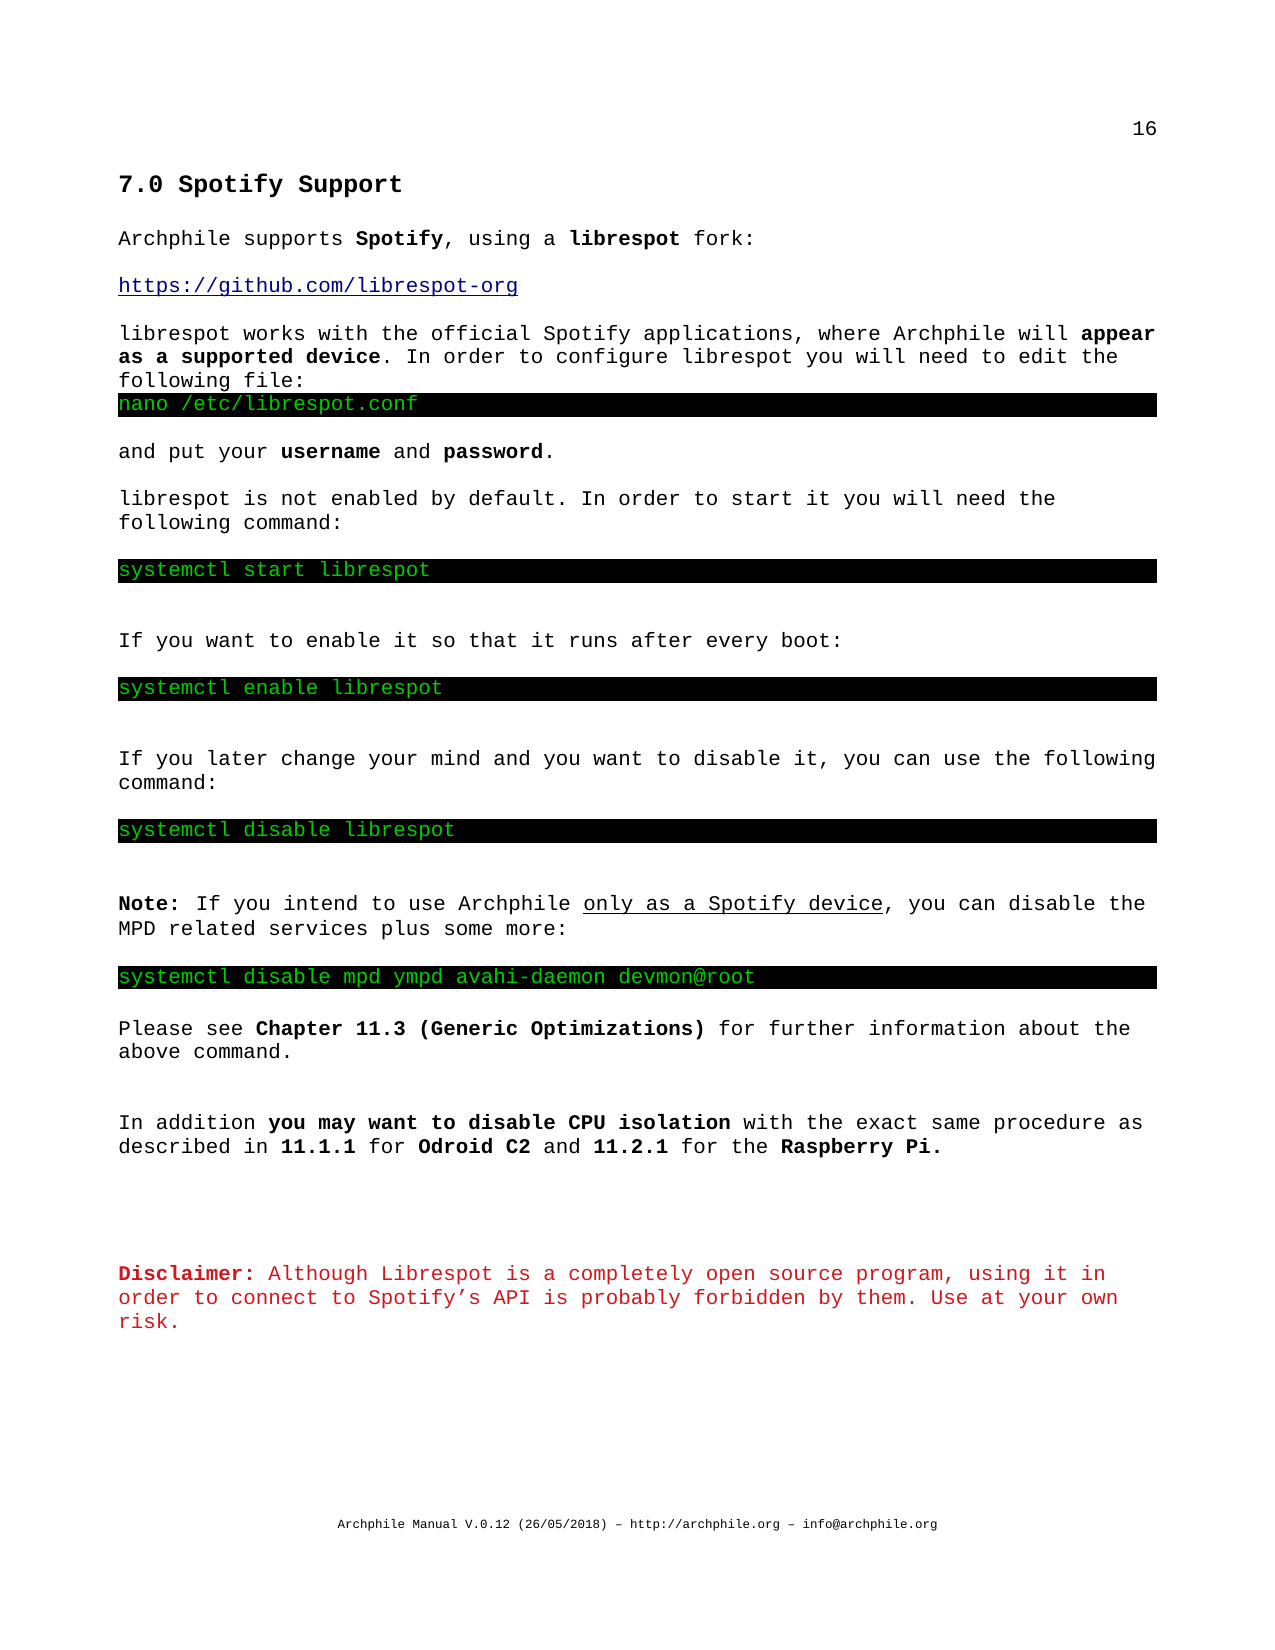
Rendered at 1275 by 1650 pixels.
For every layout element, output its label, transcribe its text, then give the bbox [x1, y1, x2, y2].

text systemctl enable librespot [118, 677, 1157, 701]
text systemctl disable librespot [118, 819, 1157, 843]
text Note: If you intend to use Archphile only as a Spotify device, you can disable the MPD related services plus some more: [118, 890, 1157, 942]
text librespot works with the official Spotify applications, where Archphile will appear as a supported device. In order to configure librespot you will need to edit the following file: [118, 322, 1157, 393]
text librespot is not enabled by default. In order to start it you will need the following command: [118, 488, 1157, 535]
text systemctl disable mpd ympd avahi-daemon devmon@root [118, 966, 1157, 989]
text nano /etc/librespot.conf [118, 393, 1157, 417]
text Disclaimer: Although Librespot is a completely open source program, using it in order to connect to Spotify’s API is probably forbidden by them. Use at your own risk. [118, 1263, 1157, 1334]
text If you later change your mind and you want to disable it, you can use the following command: [118, 748, 1157, 795]
text above command. [118, 1041, 1157, 1065]
text Please see Chapter 11.3 (Generic Optimizations) for further information about the [118, 1018, 1157, 1041]
text 7.0 Spotify Support [118, 171, 1157, 199]
text In addition you may want to disable CPU isolation with the exact same procedure as described in 11.1.1 for Odroid C2 and 11.2.1 for the Raspberry Pi. [118, 1112, 1157, 1159]
text https://github.com/librespot-org [118, 275, 1157, 299]
text Archphile supports Spotify, using a librespot fork: [118, 228, 1157, 252]
text systemctl start librespot [118, 559, 1157, 583]
text and put your username and password. [118, 441, 1157, 464]
text If you want to enable it so that it runs after every boot: [118, 630, 1157, 653]
